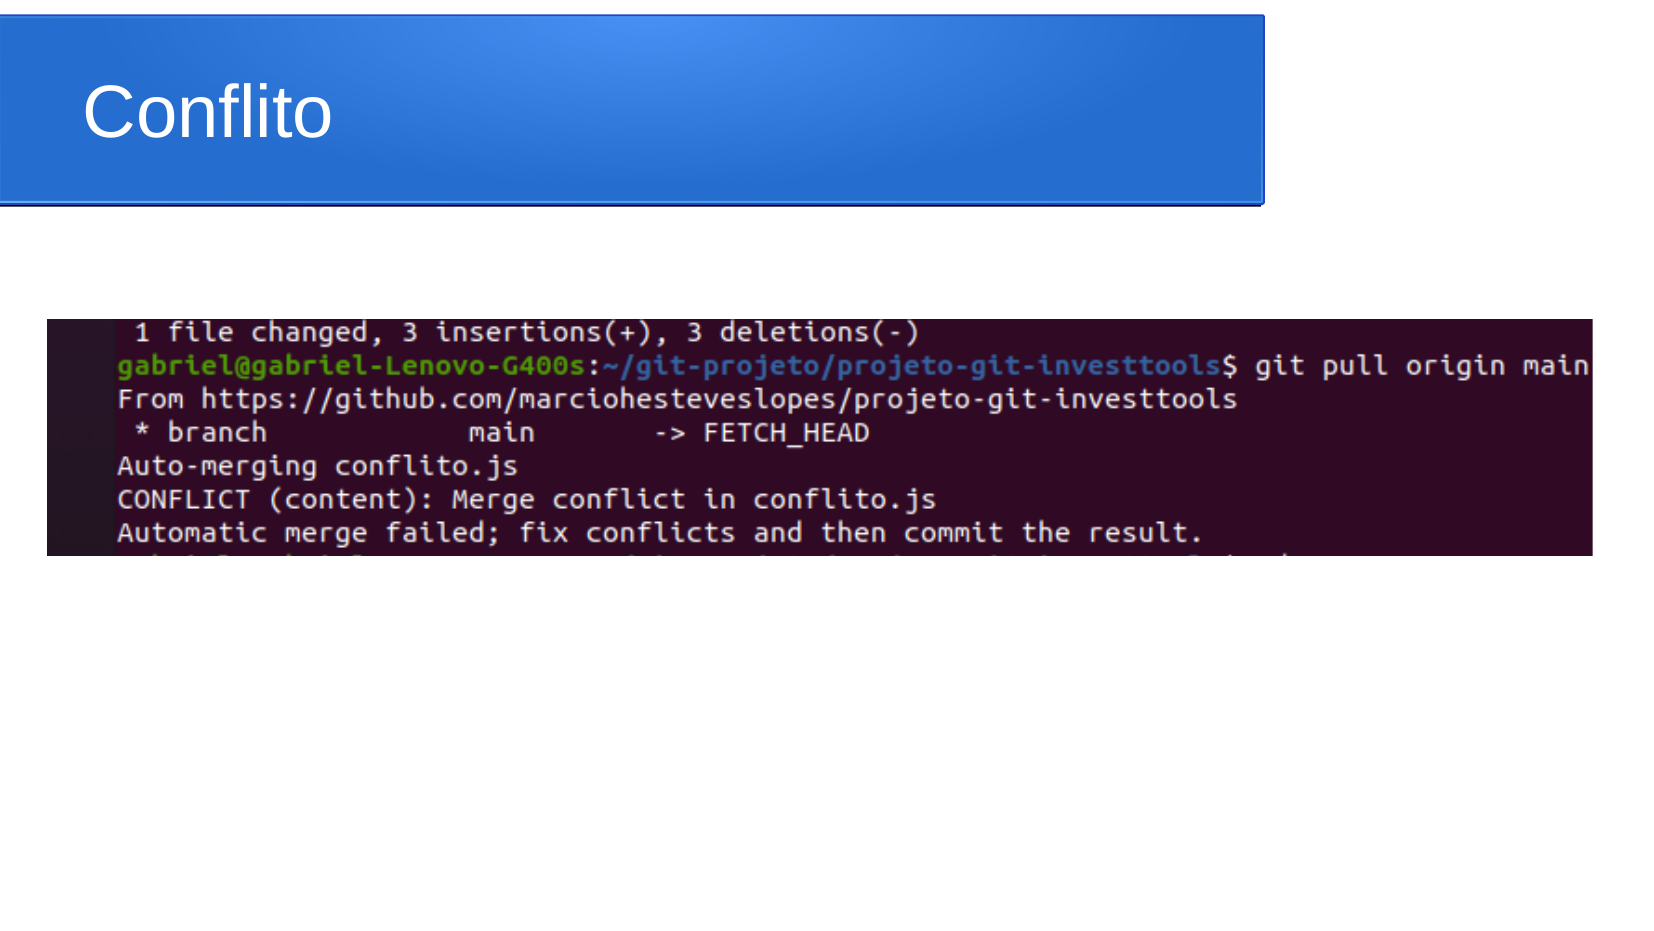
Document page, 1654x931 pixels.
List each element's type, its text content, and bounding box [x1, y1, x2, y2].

title Conflito [82, 35, 1235, 189]
picture [47, 319, 1593, 556]
